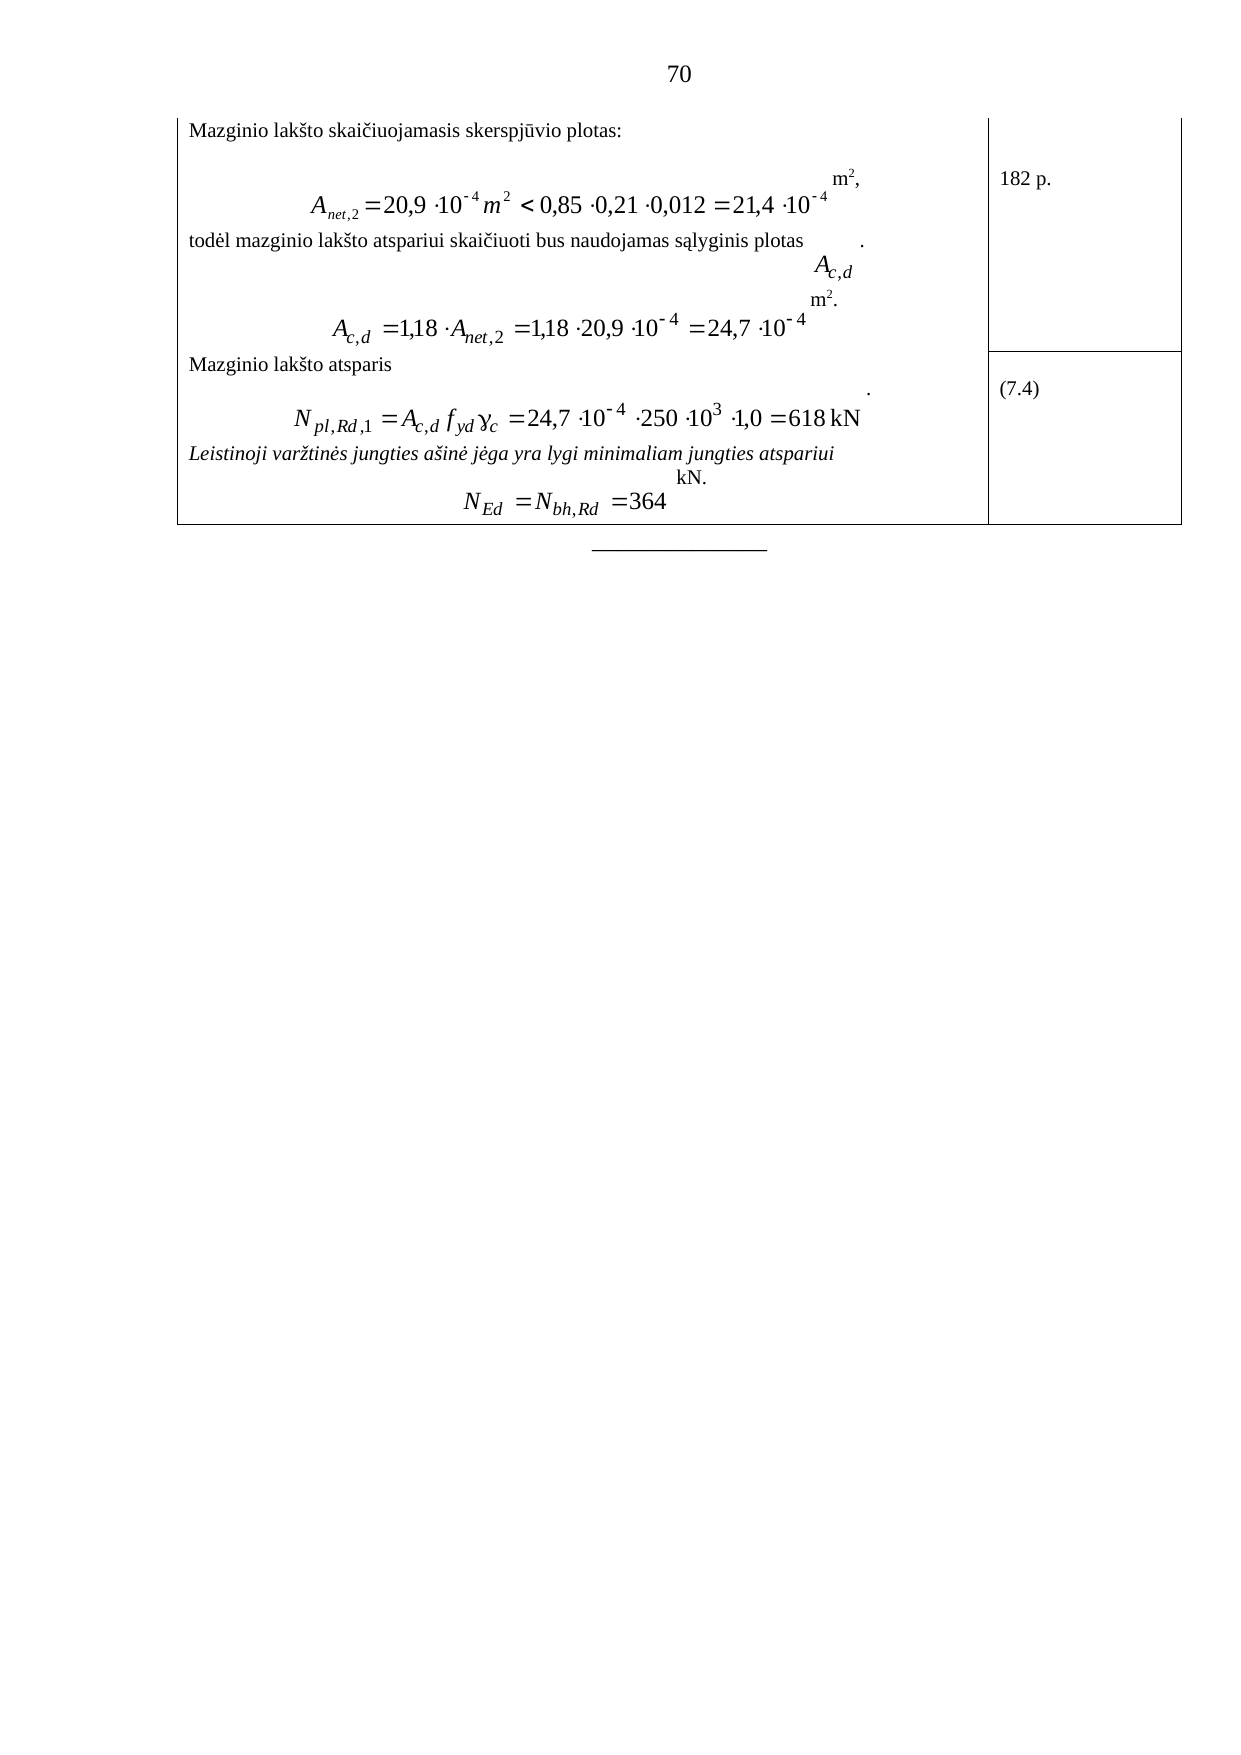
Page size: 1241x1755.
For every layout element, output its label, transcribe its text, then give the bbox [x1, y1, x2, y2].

table_cell Mazginio lakšto skaičiuojamasis skerspjūvio plotas: m2, todėl mazginio lakšto atspariui skaičiuoti bus naudojamas sąlyginis plotas . [178, 118, 988, 286]
table_cell 182 p. [989, 118, 1181, 286]
table_cell Leistinoji varžtinės jungties ašinė jėga yra lygi minimaliam jungties atspariui kN. [178, 441, 988, 524]
table_cell m2. [178, 286, 988, 351]
table_cell Mazginio lakšto atsparis . [178, 351, 988, 441]
table_cell [989, 286, 1181, 351]
table_cell [989, 441, 1181, 524]
text ______________ [177, 525, 1181, 553]
table_cell (7.4) [989, 352, 1181, 441]
